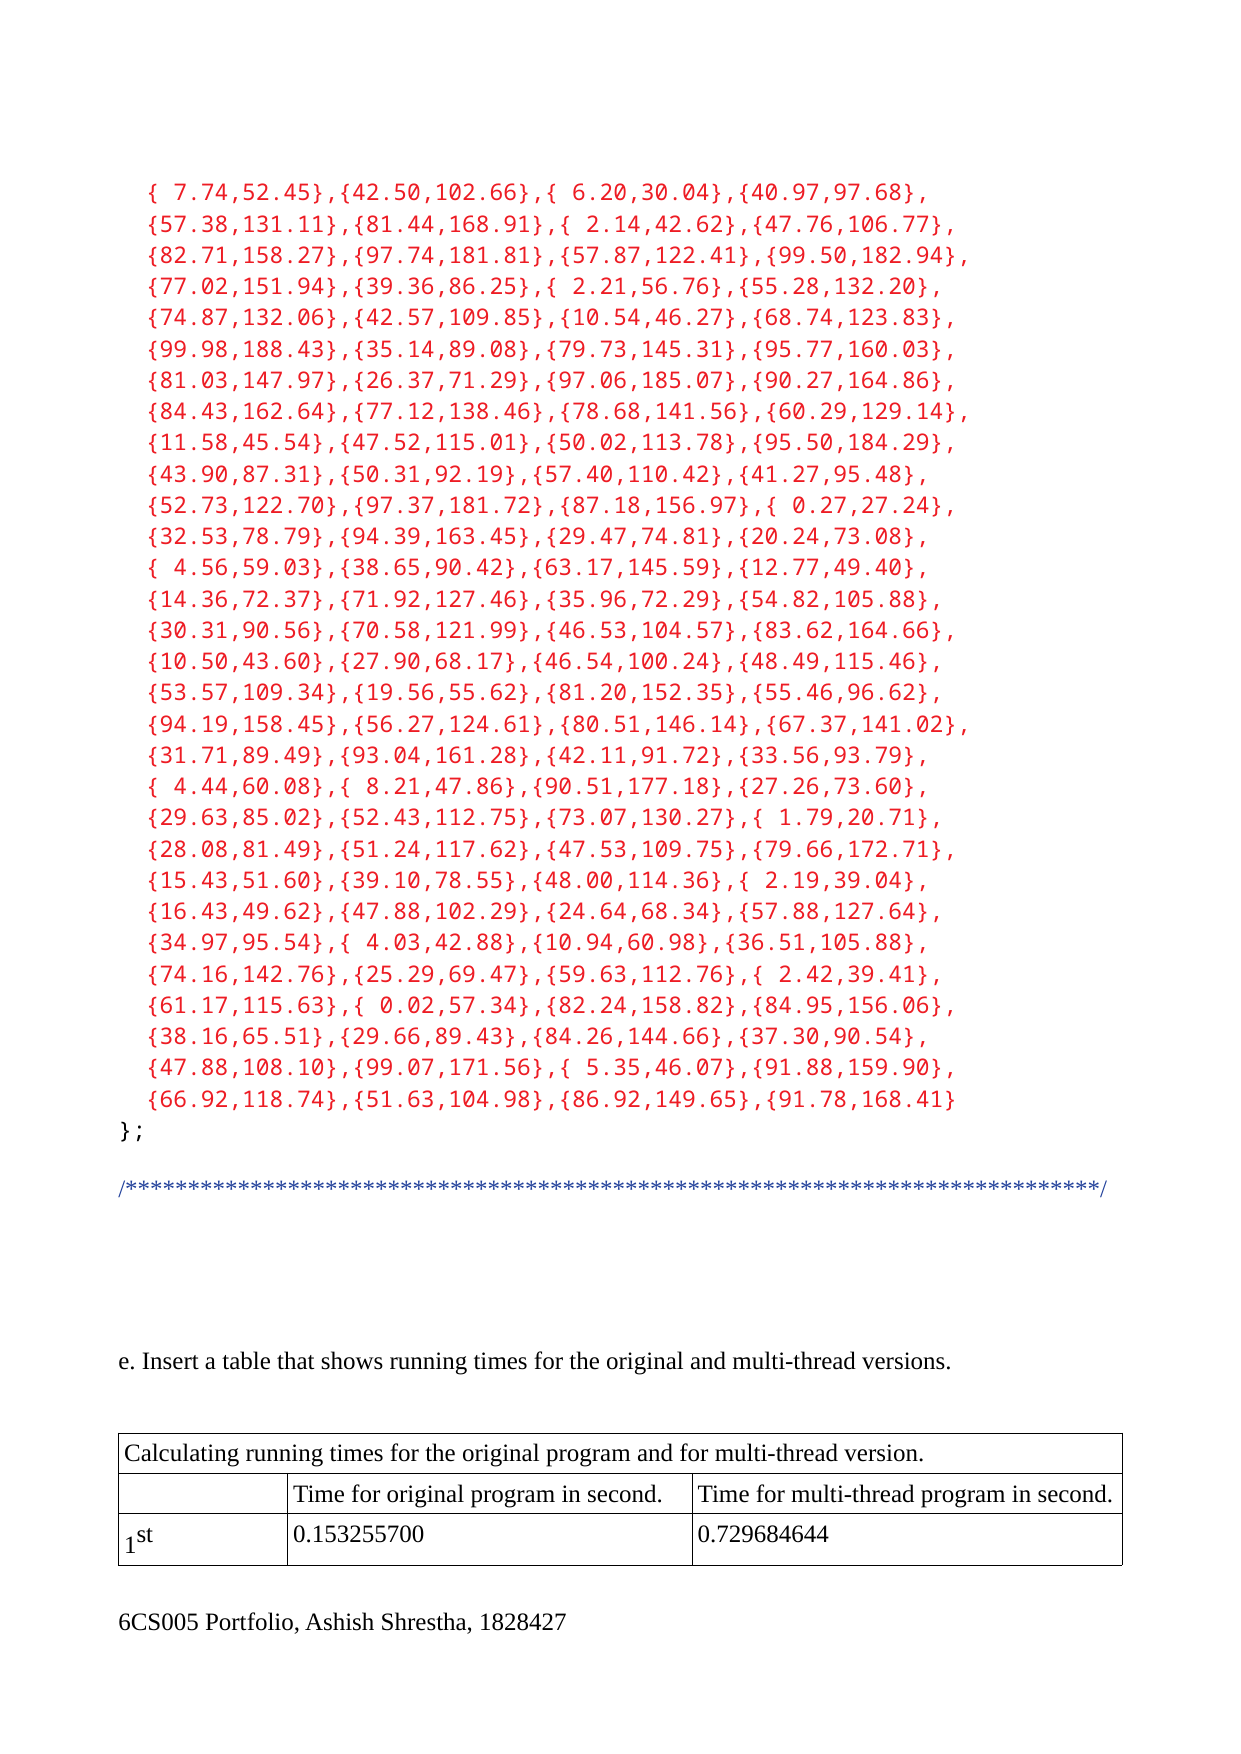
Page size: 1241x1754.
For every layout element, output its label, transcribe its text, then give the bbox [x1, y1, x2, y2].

table_header Calculating running times for the original program and for multi-thread version. [119, 1434, 1122, 1473]
text {29.63,85.02},{52.43,112.75},{73.07,130.27},{ 1.79,20.71}, [118, 801, 1122, 833]
text {43.90,87.31},{50.31,92.19},{57.40,110.42},{41.27,95.48}, [118, 458, 1122, 489]
text {74.16,142.76},{25.29,69.47},{59.63,112.76},{ 2.42,39.41}, [118, 958, 1122, 989]
text {15.43,51.60},{39.10,78.55},{48.00,114.36},{ 2.19,39.04}, [118, 864, 1122, 895]
text {57.38,131.11},{81.44,168.91},{ 2.14,42.62},{47.76,106.77}, [118, 208, 1122, 239]
text {32.53,78.79},{94.39,163.45},{29.47,74.81},{20.24,73.08}, [118, 520, 1122, 551]
text {61.17,115.63},{ 0.02,57.34},{82.24,158.82},{84.95,156.06}, [118, 989, 1122, 1020]
text {99.98,188.43},{35.14,89.08},{79.73,145.31},{95.77,160.03}, [118, 333, 1122, 364]
text /******************************************************************************/ [118, 1174, 1122, 1203]
text { 4.44,60.08},{ 8.21,47.86},{90.51,177.18},{27.26,73.60}, [118, 770, 1122, 801]
text {10.50,43.60},{27.90,68.17},{46.54,100.24},{48.49,115.46}, [118, 645, 1122, 676]
text {77.02,151.94},{39.36,86.25},{ 2.21,56.76},{55.28,132.20}, [118, 270, 1122, 301]
text {16.43,49.62},{47.88,102.29},{24.64,68.34},{57.88,127.64}, [118, 895, 1122, 926]
text {11.58,45.54},{47.52,115.01},{50.02,113.78},{95.50,184.29}, [118, 426, 1122, 458]
text {31.71,89.49},{93.04,161.28},{42.11,91.72},{33.56,93.79}, [118, 739, 1122, 770]
text {94.19,158.45},{56.27,124.61},{80.51,146.14},{67.37,141.02}, [118, 708, 1122, 739]
text {14.36,72.37},{71.92,127.46},{35.96,72.29},{54.82,105.88}, [118, 583, 1122, 614]
text {66.92,118.74},{51.63,104.98},{86.92,149.65},{91.78,168.41} [118, 1083, 1122, 1114]
text {84.43,162.64},{77.12,138.46},{78.68,141.56},{60.29,129.14}, [118, 395, 1122, 426]
text {38.16,65.51},{29.66,89.43},{84.26,144.66},{37.30,90.54}, [118, 1020, 1122, 1051]
table_cell Time for multi-thread program in second. [693, 1474, 1122, 1513]
table_cell Time for original program in second. [288, 1474, 692, 1513]
table_cell 0.729684644 [693, 1514, 1122, 1565]
table_cell 1st [119, 1514, 287, 1565]
table_cell 0.153255700 [288, 1514, 692, 1565]
text }; [118, 1114, 1122, 1145]
text e. Insert a table that shows running times for the original and multi-thread versions. [118, 1346, 1122, 1375]
text {81.03,147.97},{26.37,71.29},{97.06,185.07},{90.27,164.86}, [118, 364, 1122, 395]
text {53.57,109.34},{19.56,55.62},{81.20,152.35},{55.46,96.62}, [118, 676, 1122, 708]
text {30.31,90.56},{70.58,121.99},{46.53,104.57},{83.62,164.66}, [118, 614, 1122, 645]
text {74.87,132.06},{42.57,109.85},{10.54,46.27},{68.74,123.83}, [118, 301, 1122, 333]
text {34.97,95.54},{ 4.03,42.88},{10.94,60.98},{36.51,105.88}, [118, 926, 1122, 958]
text {82.71,158.27},{97.74,181.81},{57.87,122.41},{99.50,182.94}, [118, 239, 1122, 270]
text { 7.74,52.45},{42.50,102.66},{ 6.20,30.04},{40.97,97.68}, [118, 176, 1122, 208]
text {52.73,122.70},{97.37,181.72},{87.18,156.97},{ 0.27,27.24}, [118, 489, 1122, 520]
text { 4.56,59.03},{38.65,90.42},{63.17,145.59},{12.77,49.40}, [118, 551, 1122, 583]
table_cell [119, 1474, 287, 1513]
text {28.08,81.49},{51.24,117.62},{47.53,109.75},{79.66,172.71}, [118, 833, 1122, 864]
text {47.88,108.10},{99.07,171.56},{ 5.35,46.07},{91.88,159.90}, [118, 1051, 1122, 1083]
